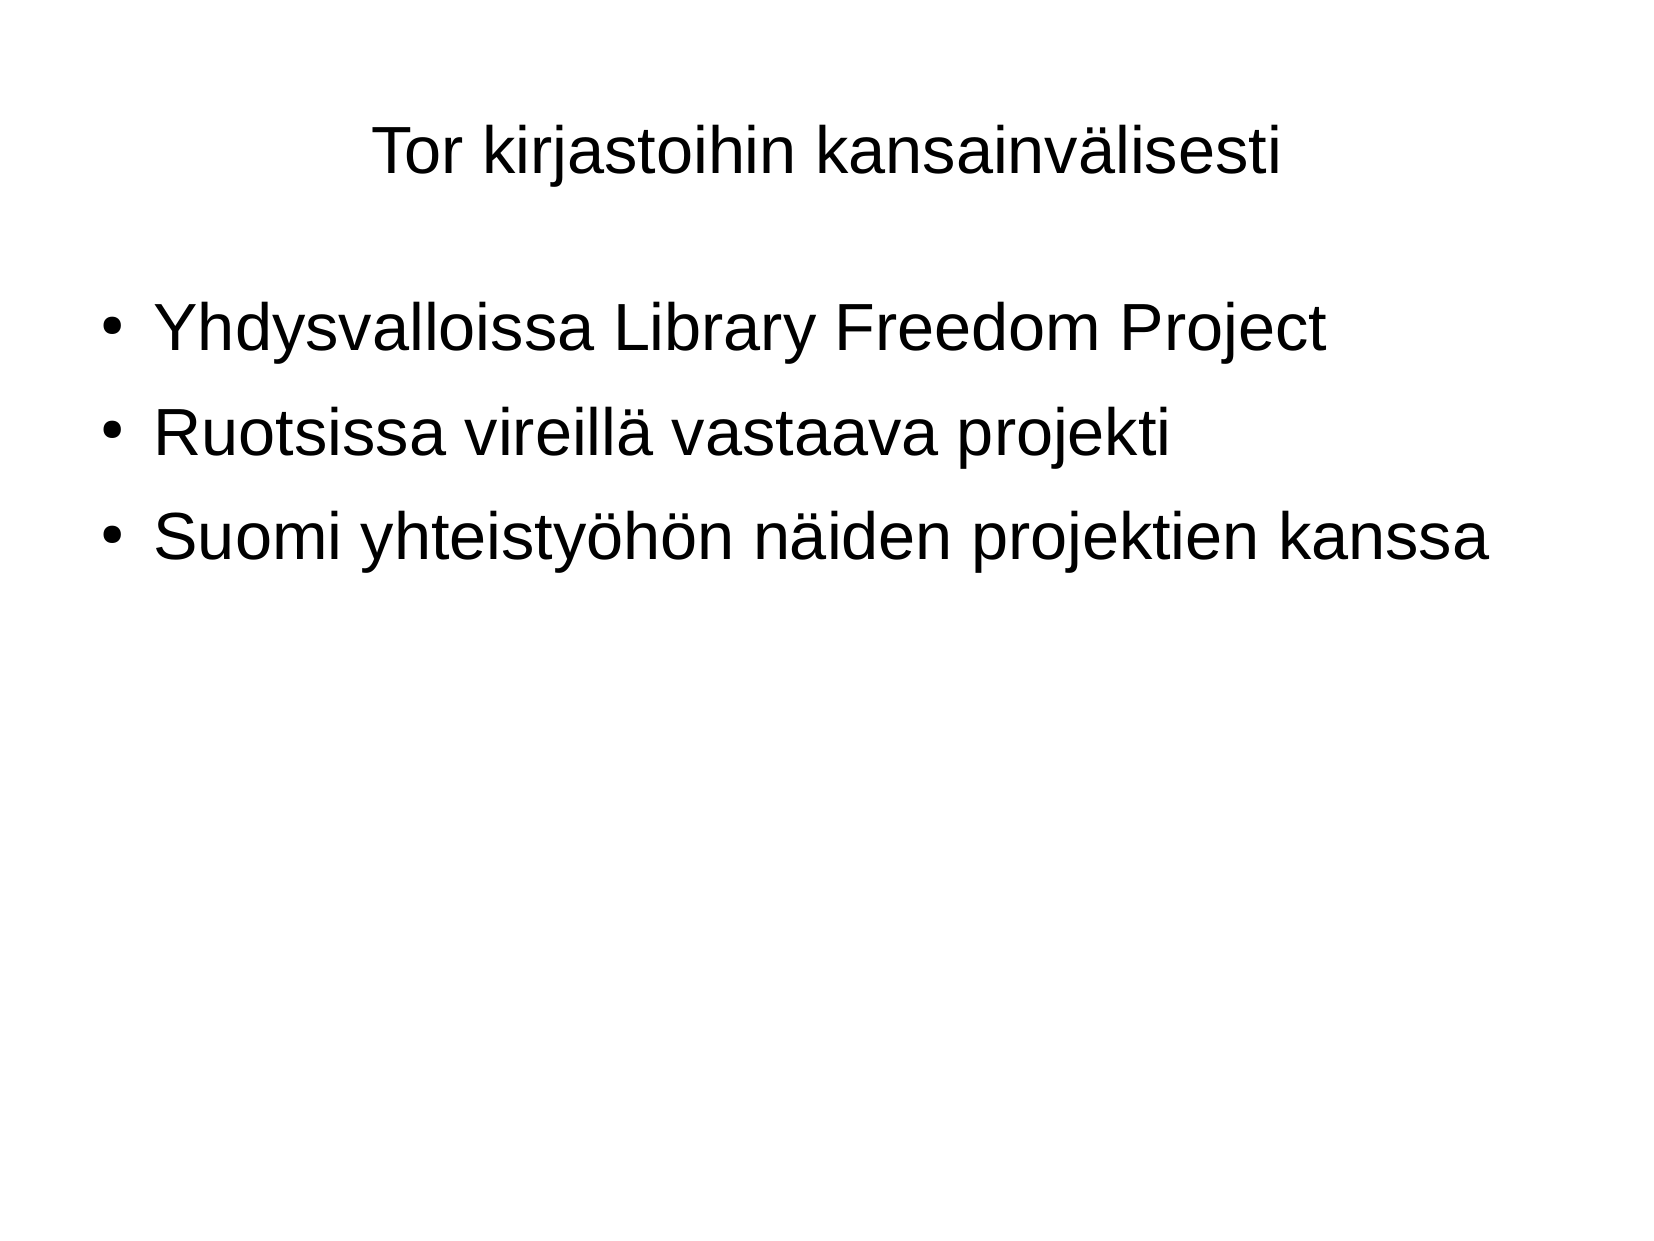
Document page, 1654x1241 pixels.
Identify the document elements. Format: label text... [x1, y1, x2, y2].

title Tor kirjastoihin kansainvälisesti [82, 47, 1571, 255]
list Yhdysvalloissa Library Freedom Project Ruotsissa vireillä vastaava projekti Suomi yhteistyöhön näiden projektien kanssa [82, 290, 1571, 1010]
